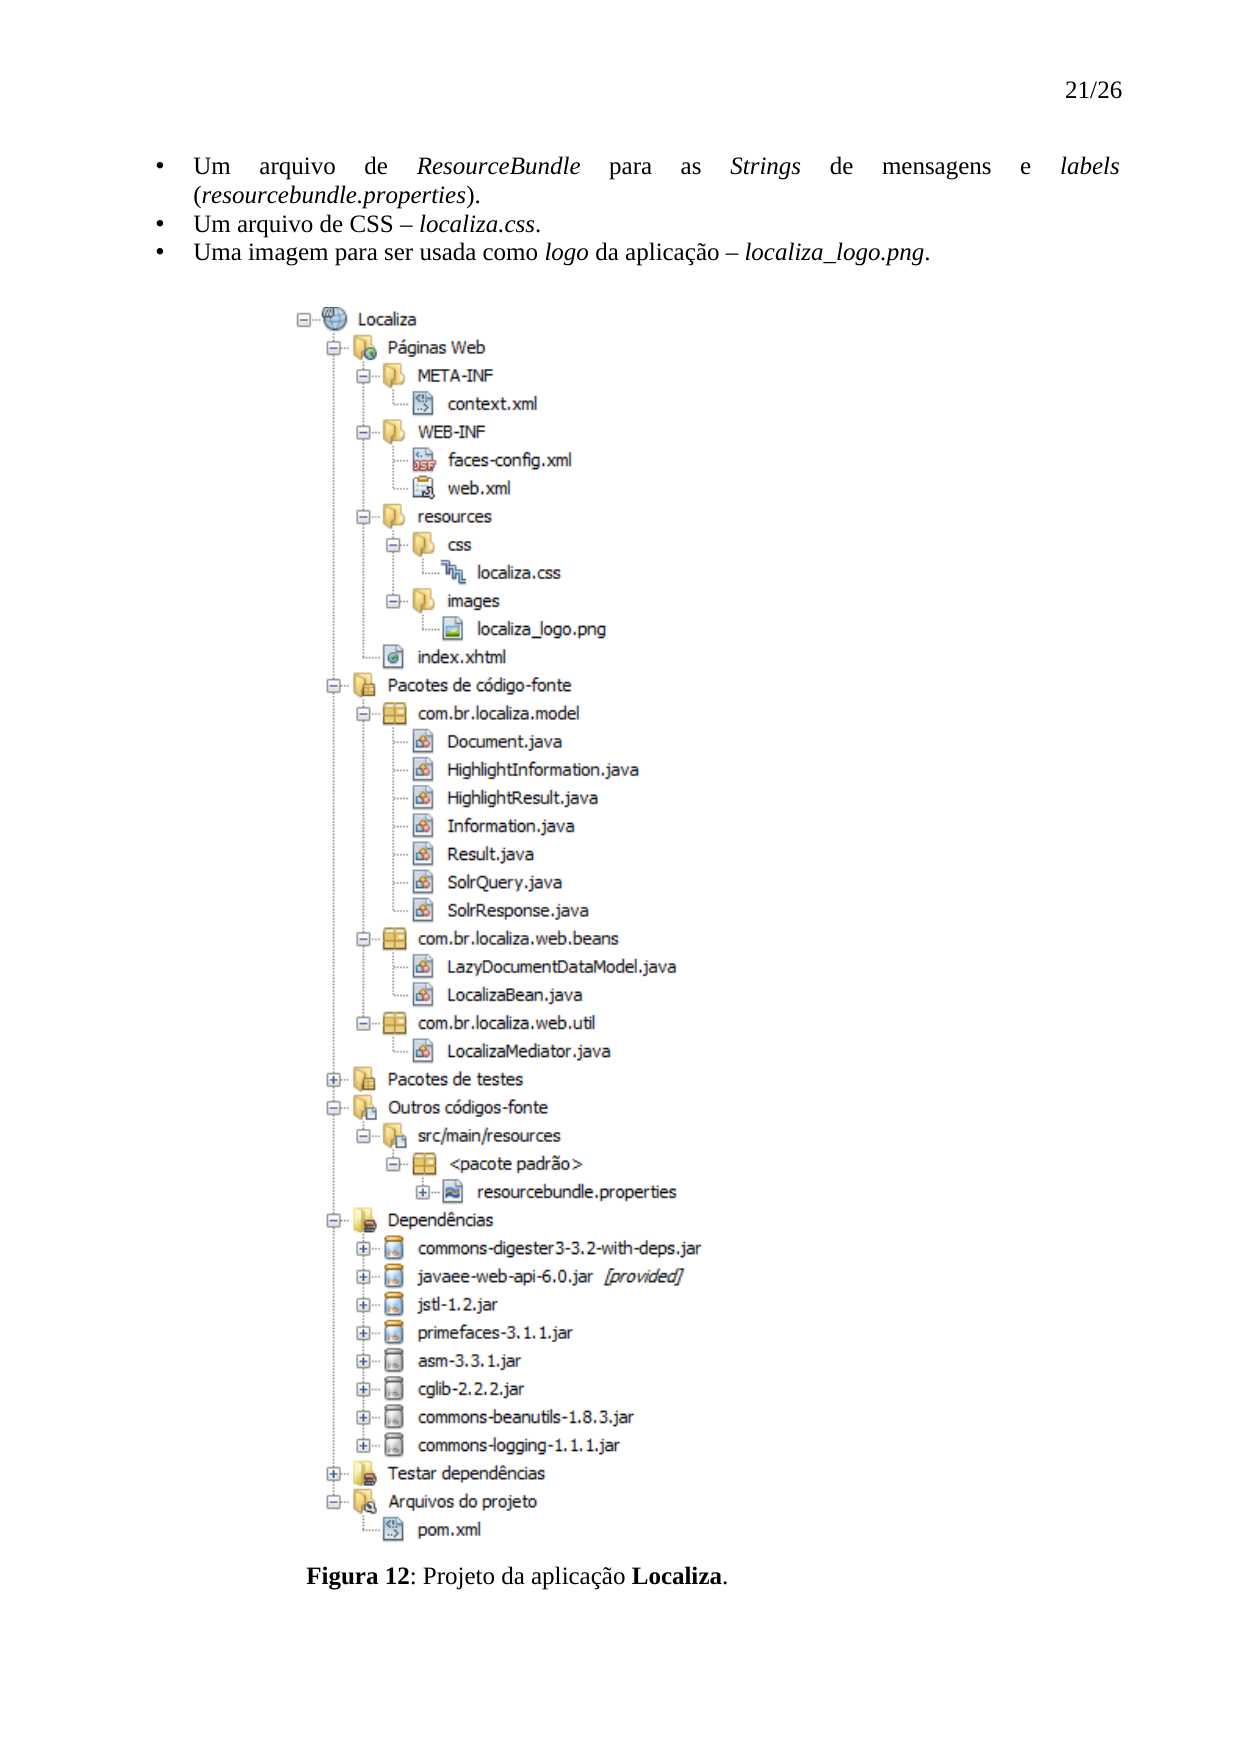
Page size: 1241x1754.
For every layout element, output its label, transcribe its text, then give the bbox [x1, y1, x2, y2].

list Uma imagem para ser usada como logo da aplicação – localiza_logo.png. [156, 237, 1122, 266]
list Um arquivo de ResourceBundle para as Strings de mensagens e labels (resourcebundle.properties). [156, 151, 1122, 209]
text Figura 12: Projeto da aplicação Localiza. [294, 1561, 946, 1589]
picture [294, 307, 947, 1561]
list Um arquivo de CSS – localiza.css. [156, 209, 1122, 237]
